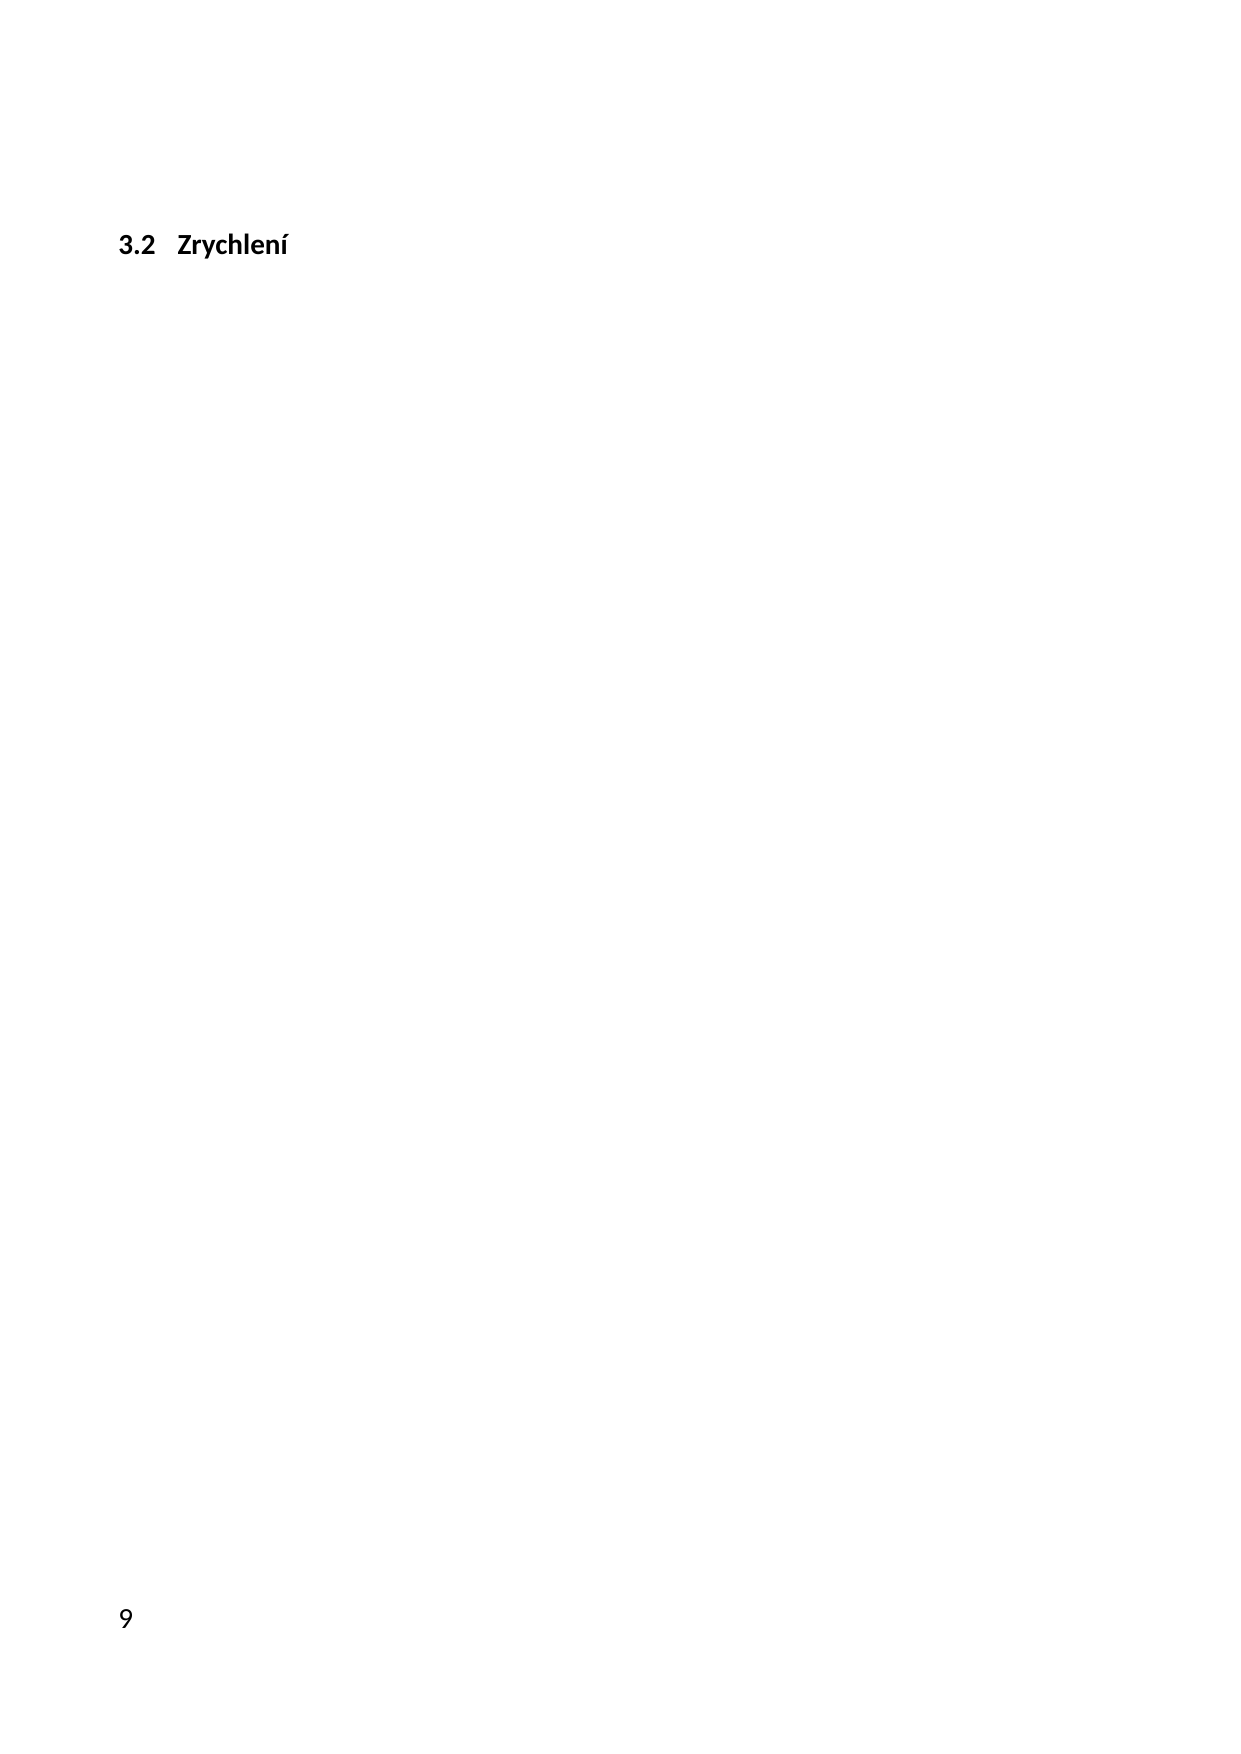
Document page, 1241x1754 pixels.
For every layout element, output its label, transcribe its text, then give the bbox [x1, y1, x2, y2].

subtitle Zrychlení [118, 226, 1122, 261]
